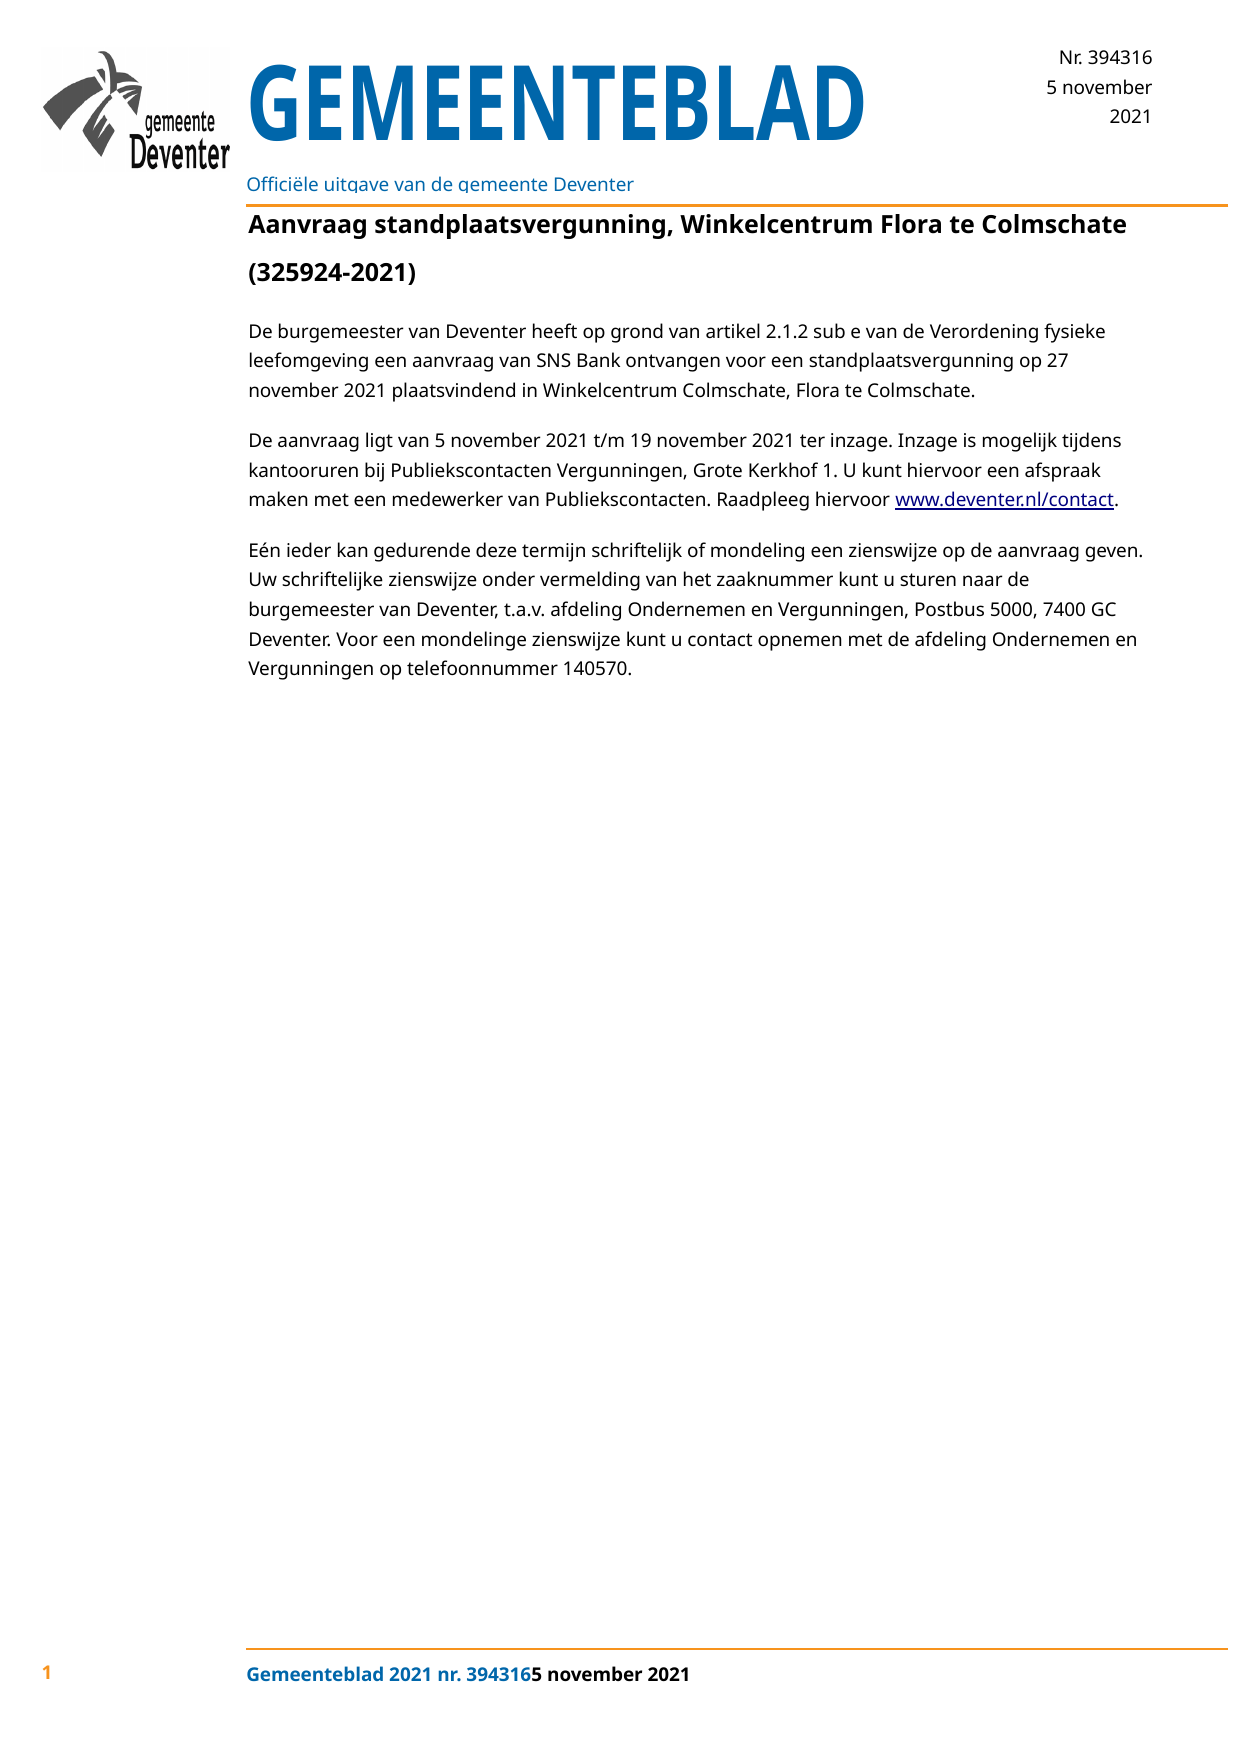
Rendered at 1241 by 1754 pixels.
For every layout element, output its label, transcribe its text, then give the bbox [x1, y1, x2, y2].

text Aanvraag standplaatsvergunning, Winkelcentrum Flora te Colmschate (325924-2021) [248, 207, 1152, 288]
text Eén ieder kan gedurende deze termijn schriftelijk of mondeling een zienswijze op de aanvraag geven. Uw schriftelijke zienswijze onder vermelding van het zaaknummer kunt u sturen naar de burgemeester van Deventer, t.a.v. afdeling Ondernemen en Vergunningen, Postbus 5000, 7400 GC Deventer. Voor een mondelinge zienswijze kunt u contact opnemen met de afdeling Ondernemen en Vergunningen op telefoonnummer 140570. [248, 537, 1152, 681]
text De aanvraag ligt van 5 november 2021 t/m 19 november 2021 ter inzage. Inzage is mogelijk tijdens kantooruren bij Publiekscontacten Vergunningen, Grote Kerkhof 1. U kunt hiervoor een afspraak maken met een medewerker van Publiekscontacten. Raadpleeg hiervoor www.deventer.nl/contact. [248, 427, 1152, 512]
picture [41, 47, 231, 172]
text De burgemeester van Deventer heeft op grond van artikel 2.1.2 sub e van de Verordening fysieke leefomgeving een aanvraag van SNS Bank ontvangen voor een standplaatsvergunning op 27 november 2021 plaatsvindend in Winkelcentrum Colmschate, Flora te Colmschate. [248, 318, 1152, 403]
